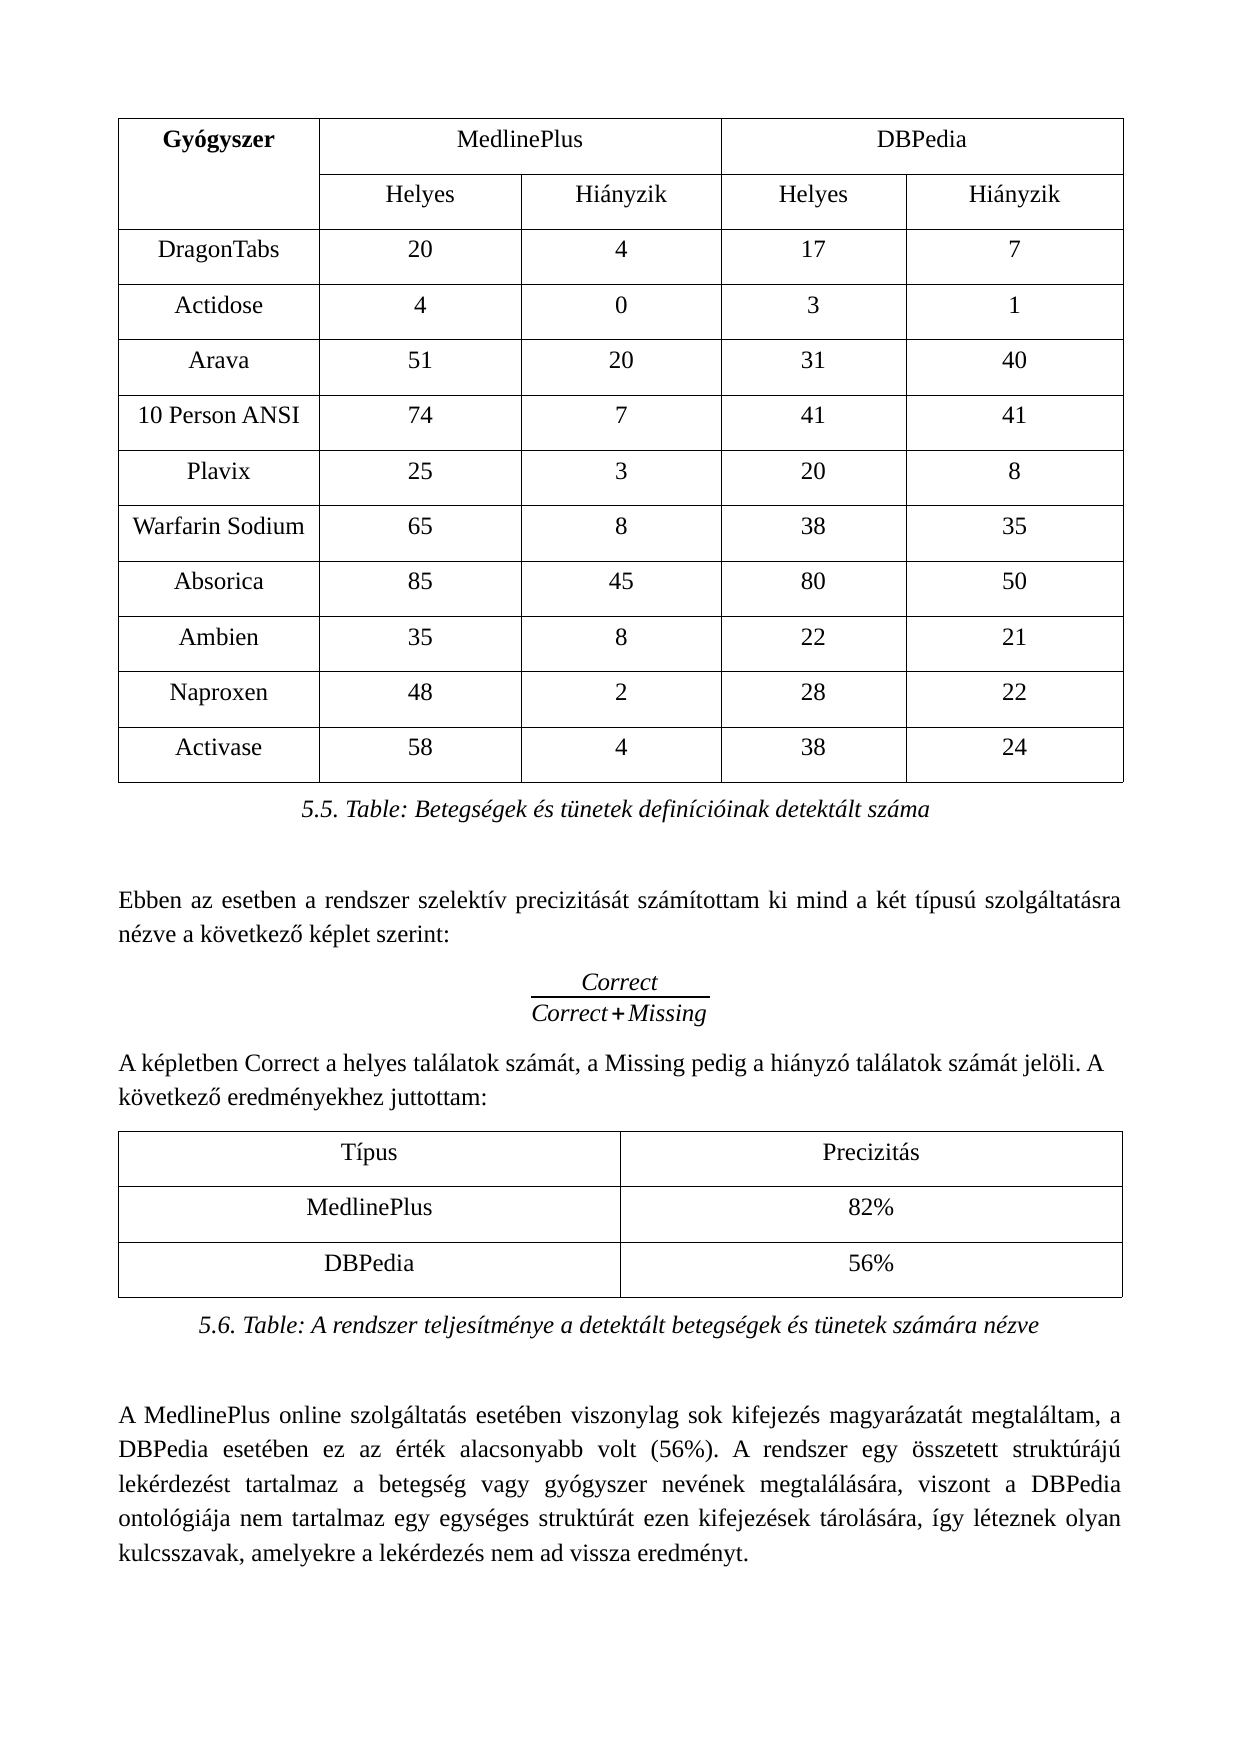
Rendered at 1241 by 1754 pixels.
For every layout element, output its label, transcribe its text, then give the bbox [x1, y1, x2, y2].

table_cell 74 [320, 396, 521, 450]
table_cell 38 [722, 728, 906, 782]
table_cell 20 [522, 340, 721, 395]
text 5.6. Table: A rendszer teljesítménye a detektált betegségek és tünetek számára nézve [118, 1310, 1122, 1338]
table_cell Warfarin Sodium [119, 506, 319, 561]
table_header DBPedia [722, 119, 1123, 173]
table_cell 35 [907, 506, 1123, 561]
table_cell 20 [320, 230, 521, 284]
table_cell Plavix [119, 451, 319, 505]
table_cell 65 [320, 506, 521, 561]
table_cell DragonTabs [119, 230, 319, 284]
table_cell Ambien [119, 617, 319, 671]
table_header Típus [119, 1132, 620, 1186]
table_cell Activase [119, 728, 319, 782]
table_cell 7 [522, 396, 721, 450]
table_cell 41 [907, 396, 1123, 450]
table_cell 4 [522, 230, 721, 284]
table_cell 35 [320, 617, 521, 671]
table_cell 17 [722, 230, 906, 284]
table_cell 80 [722, 562, 906, 616]
table_cell 40 [907, 340, 1123, 395]
table_cell 38 [722, 506, 906, 561]
table_cell 28 [722, 672, 906, 727]
table_cell 82% [621, 1187, 1122, 1242]
text A MedlinePlus online szolgáltatás esetében viszonylag sok kifejezés magyarázatát megtaláltam, a DBPedia esetében ez az érték alacsonyabb volt (56%). A rendszer egy összetett struktúrájú lekérdezést tartalmaz a betegség vagy gyógyszer nevének megtalálására, viszont a DBPedia ontológiája nem tartalmaz egy egységes struktúrát ezen kifejezések tárolására, így léteznek olyan kulcsszavak, amelyekre a lekérdezés nem ad vissza eredményt. [118, 1400, 1122, 1567]
table_cell 41 [722, 396, 906, 450]
table_header Precizitás [621, 1132, 1122, 1186]
table_cell 85 [320, 562, 521, 616]
table_cell 22 [722, 617, 906, 671]
table_cell 56% [621, 1243, 1122, 1297]
table_cell 7 [907, 230, 1123, 284]
table_cell Naproxen [119, 672, 319, 727]
table_header Gyógyszer [119, 119, 319, 229]
table_cell Hiányzik [522, 175, 721, 229]
table_cell 24 [907, 728, 1123, 782]
table_cell 1 [907, 285, 1123, 339]
table_cell 3 [722, 285, 906, 339]
table_cell 10 Person ANSI [119, 396, 319, 450]
table_cell 3 [522, 451, 721, 505]
table_cell 48 [320, 672, 521, 727]
table_cell 22 [907, 672, 1123, 727]
table_cell 51 [320, 340, 521, 395]
table_cell 8 [522, 506, 721, 561]
table_cell 8 [907, 451, 1123, 505]
table_cell Helyes [320, 175, 521, 229]
table_cell Helyes [722, 175, 906, 229]
table_cell 20 [722, 451, 906, 505]
table_cell 50 [907, 562, 1123, 616]
text Ebben az esetben a rendszer szelektív precizitását számítottam ki mind a két típusú szolgáltatásra nézve a következő képlet szerint: [118, 885, 1122, 948]
table_cell 58 [320, 728, 521, 782]
table_cell DBPedia [119, 1243, 620, 1297]
table_cell 31 [722, 340, 906, 395]
table_cell 21 [907, 617, 1123, 671]
table_cell Hiányzik [907, 175, 1123, 229]
table_cell Arava [119, 340, 319, 395]
table_cell 8 [522, 617, 721, 671]
table_cell 45 [522, 562, 721, 616]
table_header MedlinePlus [320, 119, 721, 173]
table_cell 0 [522, 285, 721, 339]
table_cell 2 [522, 672, 721, 727]
table_cell 4 [320, 285, 521, 339]
table_cell 25 [320, 451, 521, 505]
table_cell Actidose [119, 285, 319, 339]
table_cell MedlinePlus [119, 1187, 620, 1242]
table_cell Absorica [119, 562, 319, 616]
table_cell 4 [522, 728, 721, 782]
text 5.5. Table: Betegségek és tünetek definícióinak detektált száma [118, 794, 1122, 823]
text A képletben Correct a helyes találatok számát, a Missing pedig a hiányzó találatok számát jelöli. A következő eredményekhez juttottam: [118, 1048, 1122, 1111]
